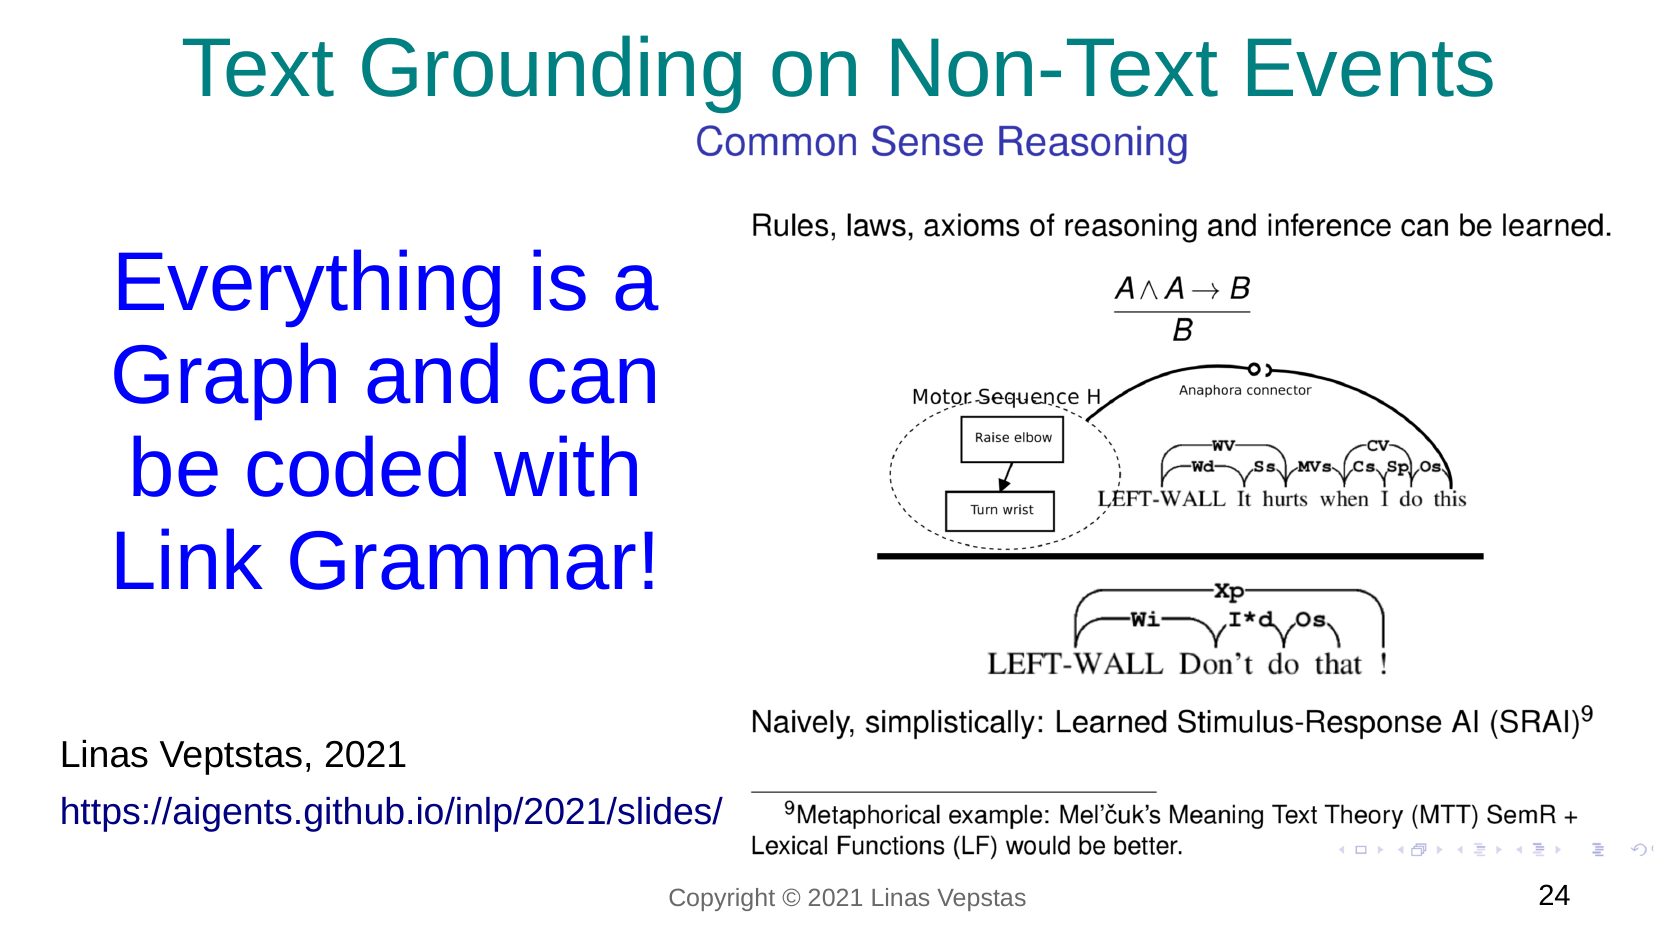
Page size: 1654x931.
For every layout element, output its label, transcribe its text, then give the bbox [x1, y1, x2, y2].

picture [676, 103, 1654, 862]
text_box https://aigents.github.io/inlp/2021/slides/ [45, 783, 739, 841]
text_box Text Grounding on Non-Text Events [0, 0, 1653, 135]
text_box Everything is a Graph and can be coded with Link Grammar! [28, 178, 693, 662]
text_box Linas Veptstas, 2021 [45, 726, 423, 784]
